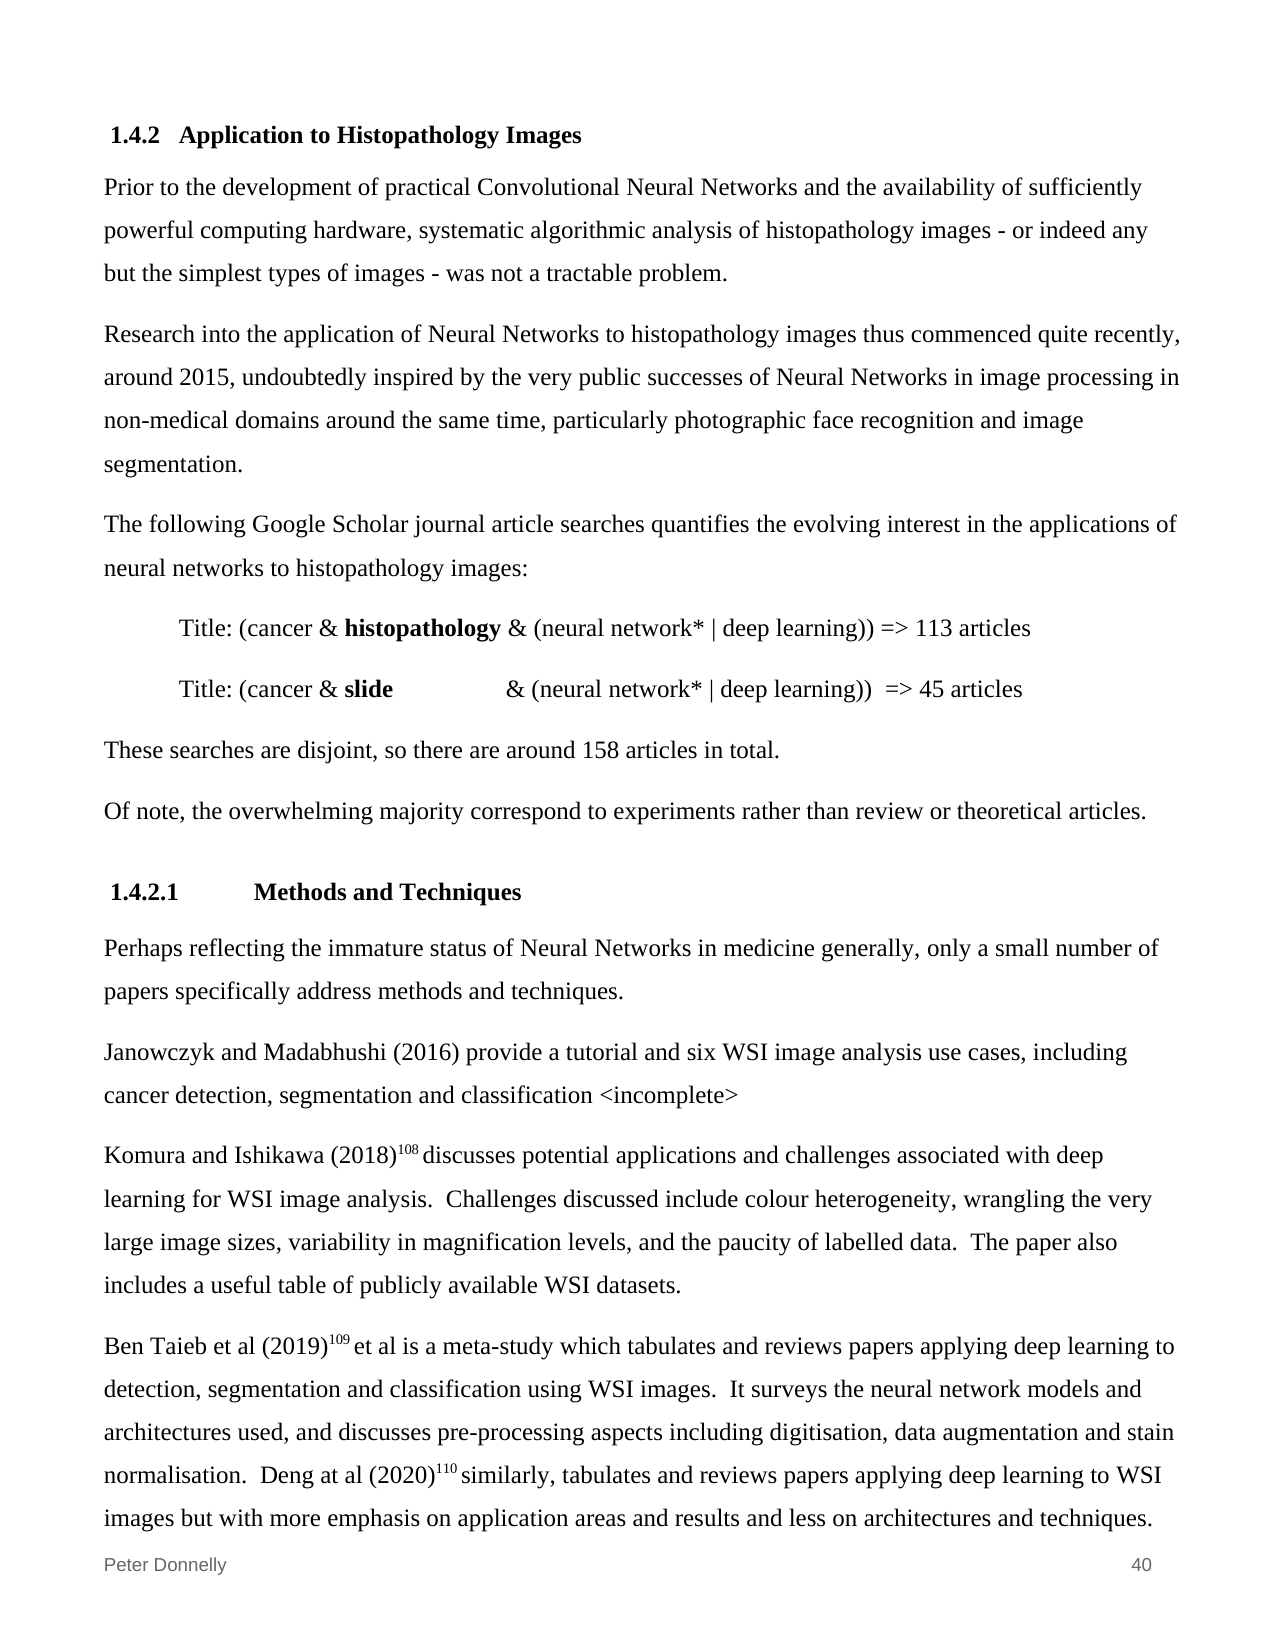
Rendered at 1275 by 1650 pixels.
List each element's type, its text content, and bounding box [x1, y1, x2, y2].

text Of note, the overwhelming majority correspond to experiments rather than review or theoretical articles. [103, 796, 1181, 825]
text Title: (cancer & slide & (neural network* | deep learning)) => 45 articles [178, 674, 1181, 703]
text Komura and Ishikawa (2018) discusses potential applications and challenges associated with deep learning for WSI image analysis. Challenges discussed include colour heterogeneity, wrangling the very large image sizes, variability in magnification levels, and the paucity of labelled data. The paper also includes a useful table of publicly available WSI datasets. [103, 1141, 1181, 1299]
text The following Google Scholar journal article searches quantifies the evolving interest in the applications of neural networks to histopathology images: [103, 509, 1181, 581]
text Janowczyk and Madabhushi (2016) provide a tutorial and six WSI image analysis use cases, including cancer detection, segmentation and classification <incomplete> [103, 1037, 1181, 1108]
text These searches are disjoint, so there are around 158 articles in total. [103, 735, 1181, 764]
text Ben Taieb et al (2019) et al is a meta-study which tabulates and reviews papers applying deep learning to detection, segmentation and classification using WSI images. It surveys the neural network models and architectures used, and discusses pre-processing aspects including digitisation, data augmentation and stain normalisation. Deng at al (2020) similarly, tabulates and reviews papers applying deep learning to WSI images but with more emphasis on application areas and results and less on architectures and techniques. [103, 1331, 1181, 1532]
subtitle Application to Histopathology Images [103, 120, 1181, 148]
text Prior to the development of practical Convolutional Neural Networks and the availability of sufficiently powerful computing hardware, systematic algorithmic analysis of histopathology images - or indeed any but the simplest types of images - was not a tractable problem. [103, 172, 1181, 287]
text Research into the application of Neural Networks to histopathology images thus commenced quite recently, around 2015, undoubtedly inspired by the very public successes of Neural Networks in image processing in non-medical domains around the same time, particularly photographic face recognition and image segmentation. [103, 319, 1181, 477]
text Perhaps reflecting the immature status of Neural Networks in medicine generally, only a small number of papers specifically address methods and techniques. [103, 933, 1181, 1004]
text Title: (cancer & histopathology & (neural network* | deep learning)) => 113 articles [178, 613, 1181, 642]
subtitle Methods and Techniques [103, 877, 1181, 906]
